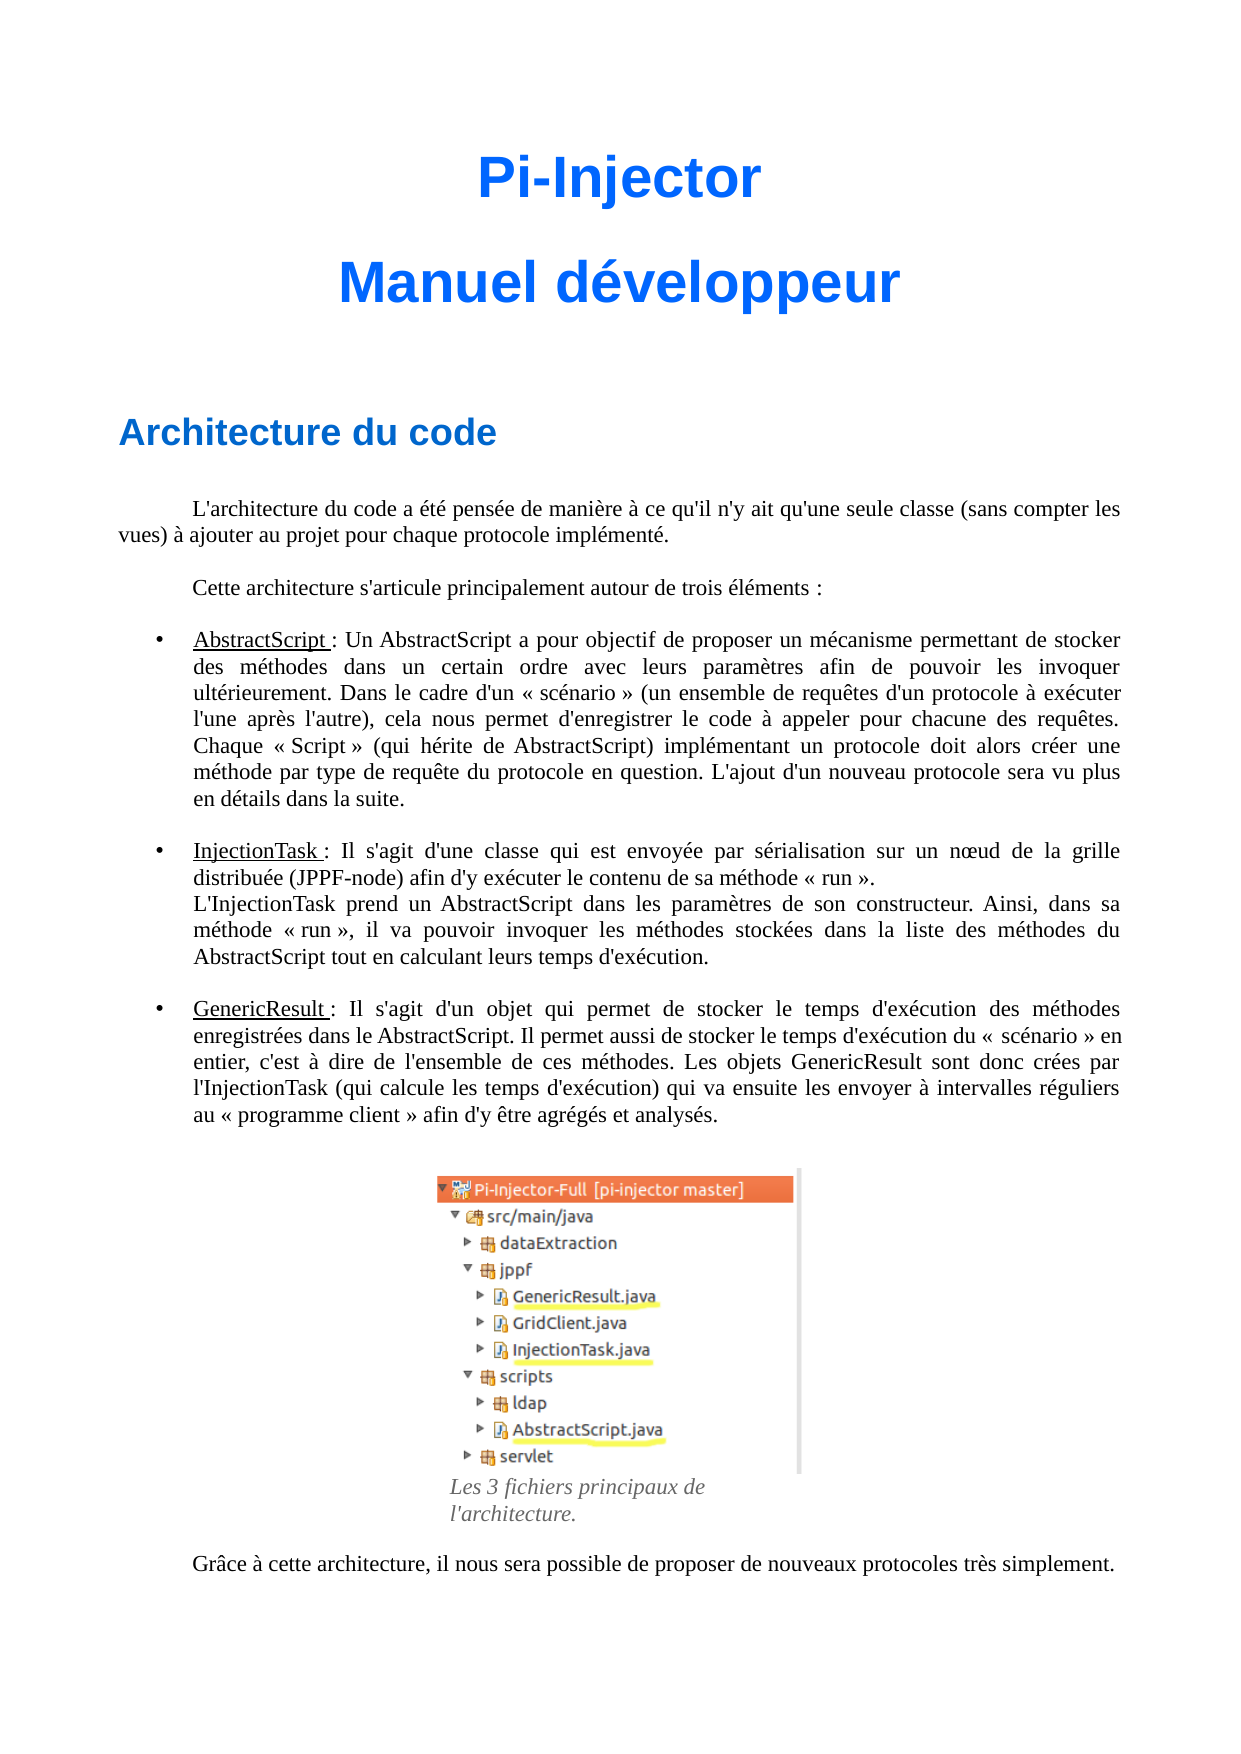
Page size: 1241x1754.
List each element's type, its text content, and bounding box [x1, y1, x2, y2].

list GenericResult : Il s'agit d'un objet qui permet de stocker le temps d'exécution des méthodes enregistrées dans le AbstractScript. Il permet aussi de stocker le temps d'exécution du « scénario » en entier, c'est à dire de l'ensemble de ces méthodes. Les objets GenericResult sont donc crées par l'InjectionTask (qui calcule les temps d'exécution) qui va ensuite les envoyer à intervalles réguliers au « programme client » afin d'y être agrégés et analysés. [156, 995, 1122, 1127]
text L'architecture du code a été pensée de manière à ce qu'il n'y ait qu'une seule classe (sans compter les vues) à ajouter au projet pour chaque protocole implémenté. [118, 495, 1122, 547]
subtitle Architecture du code [118, 410, 1122, 453]
title Manuel développeur [118, 248, 1122, 315]
title Pi-Injector [118, 143, 1122, 210]
picture [436, 1168, 805, 1474]
text Cette architecture s'articule principalement autour de trois éléments : [118, 574, 1122, 600]
list AbstractScript : Un AbstractScript a pour objectif de proposer un mécanisme permettant de stocker des méthodes dans un certain ordre avec leurs paramètres afin de pouvoir les invoquer ultérieurement. Dans le cadre d'un « scénario » (un ensemble de requêtes d'un protocole à exécuter l'une après l'autre), cela nous permet d'enregistrer le code à appeler pour chacune des requêtes. Chaque « Script » (qui hérite de AbstractScript) implémentant un protocole doit alors créer une méthode par type de requête du protocole en question. L'ajout d'un nouveau protocole sera vu plus en détails dans la suite. [156, 626, 1122, 811]
text Grâce à cette architecture, il nous sera possible de proposer de nouveaux protocoles très simplement. [118, 1550, 1122, 1576]
list InjectionTask : Il s'agit d'une classe qui est envoyée par sérialisation sur un nœud de la grille distribuée (JPPF-node) afin d'y exécuter le contenu de sa méthode « run ». [156, 837, 1122, 890]
text Les 3 fichiers principaux de l'architecture. [449, 1474, 791, 1526]
list L'InjectionTask prend un AbstractScript dans les paramètres de son constructeur. Ainsi, dans sa méthode « run », il va pouvoir invoquer les méthodes stockées dans la liste des méthodes du AbstractScript tout en calculant leurs temps d'exécution. [156, 890, 1122, 969]
